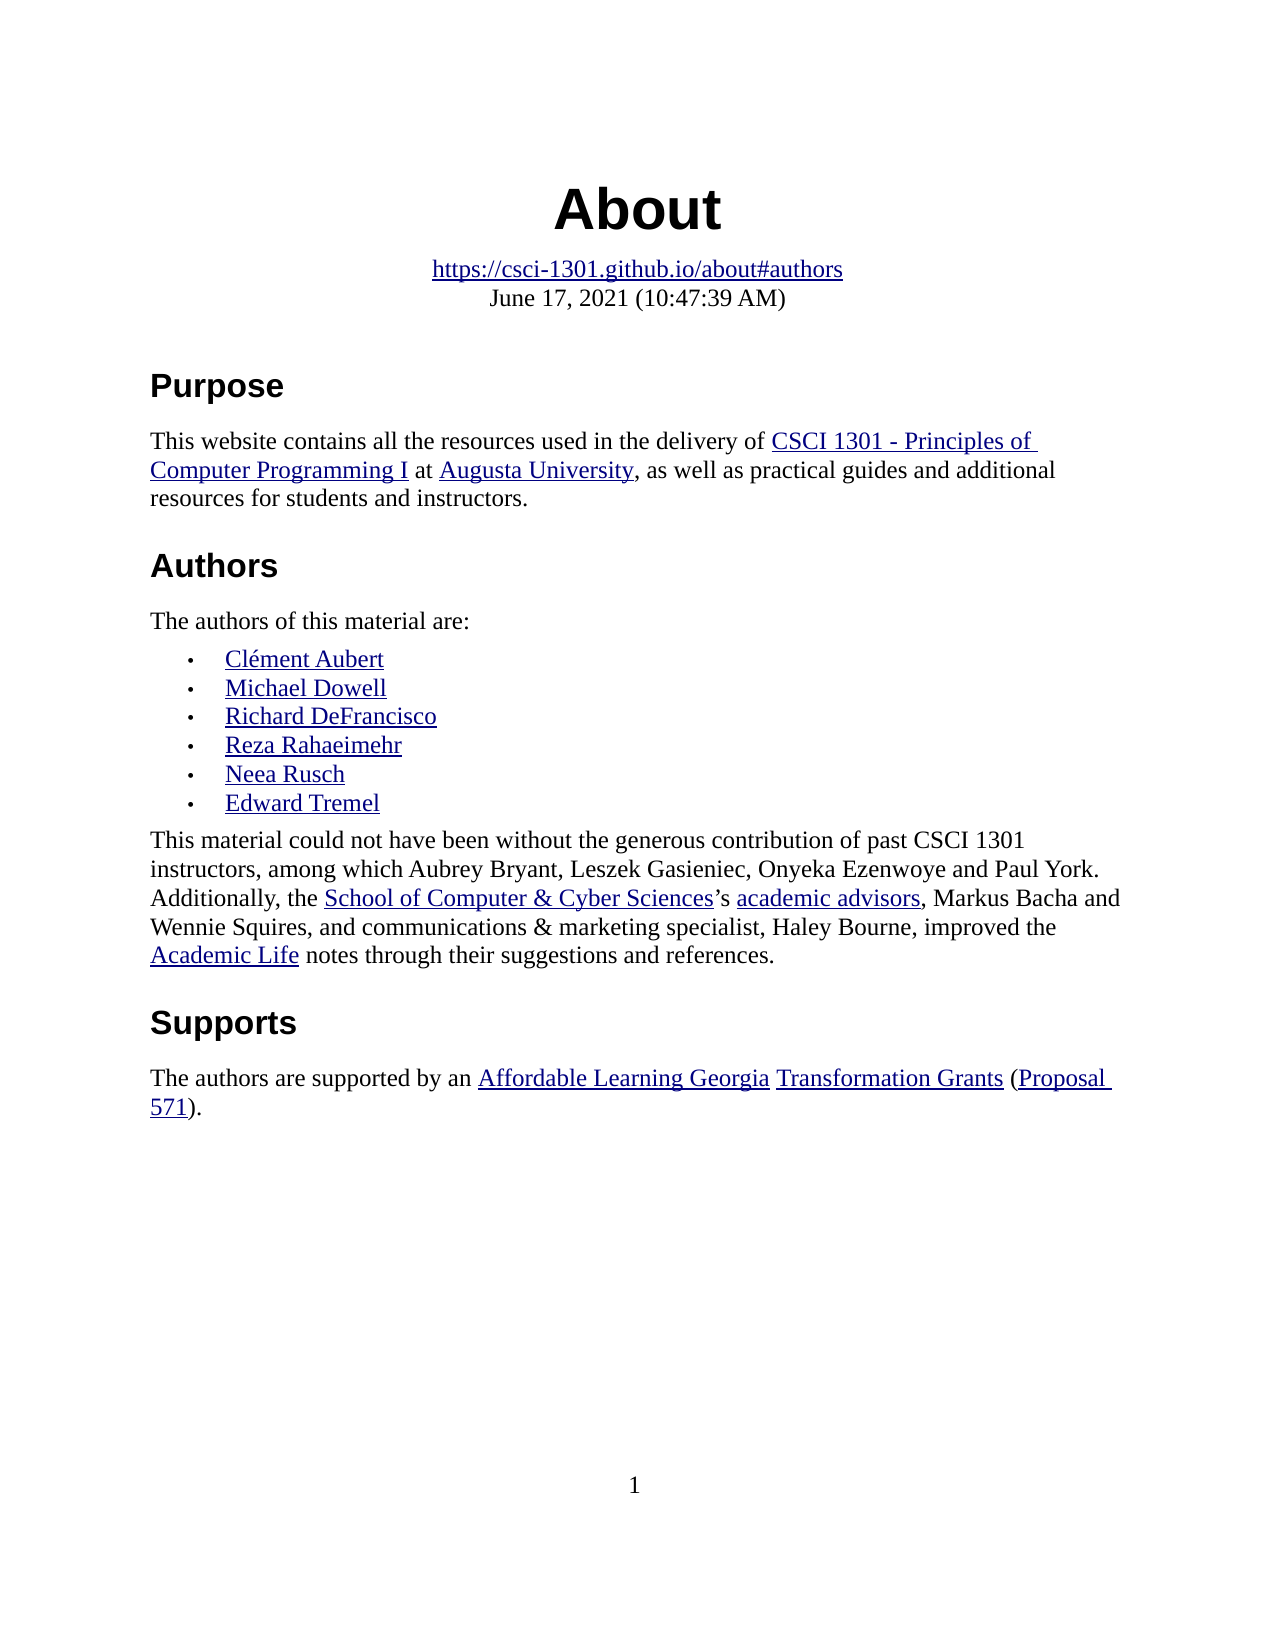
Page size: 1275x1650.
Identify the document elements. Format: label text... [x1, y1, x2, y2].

list Reza Rahaeimehr [187, 730, 1125, 759]
text The authors of this material are: [150, 606, 1125, 635]
list Michael Dowell [187, 673, 1125, 701]
subtitle Supports [150, 1003, 1125, 1042]
list Clément Aubert [187, 644, 1125, 673]
list Edward Tremel [187, 788, 1125, 816]
list Richard DeFrancisco [187, 701, 1125, 730]
text June 17, 2021 (10:47:39 AM) [150, 283, 1125, 312]
text The authors are supported by an Affordable Learning Georgia Transformation Grants (Proposal 571). [150, 1063, 1125, 1121]
list Neea Rusch [187, 759, 1125, 788]
text This material could not have been without the generous contribution of past CSCI 1301 instructors, among which Aubrey Bryant, Leszek Gasieniec, Onyeka Ezenwoye and Paul York. Additionally, the School of Computer & Cyber Sciences’s academic advisors, Markus Bacha and Wennie Squires, and communications & marketing specialist, Haley Bourne, improved the Academic Life notes through their suggestions and references. [150, 825, 1125, 969]
subtitle Authors [150, 546, 1125, 585]
text https://csci-1301.github.io/about#authors [150, 254, 1125, 283]
text This website contains all the resources used in the delivery of CSCI 1301 - Principles of Computer Programming I at Augusta University, as well as practical guides and additional resources for students and instructors. [150, 426, 1125, 512]
title About [150, 175, 1125, 242]
subtitle Purpose [150, 366, 1125, 404]
